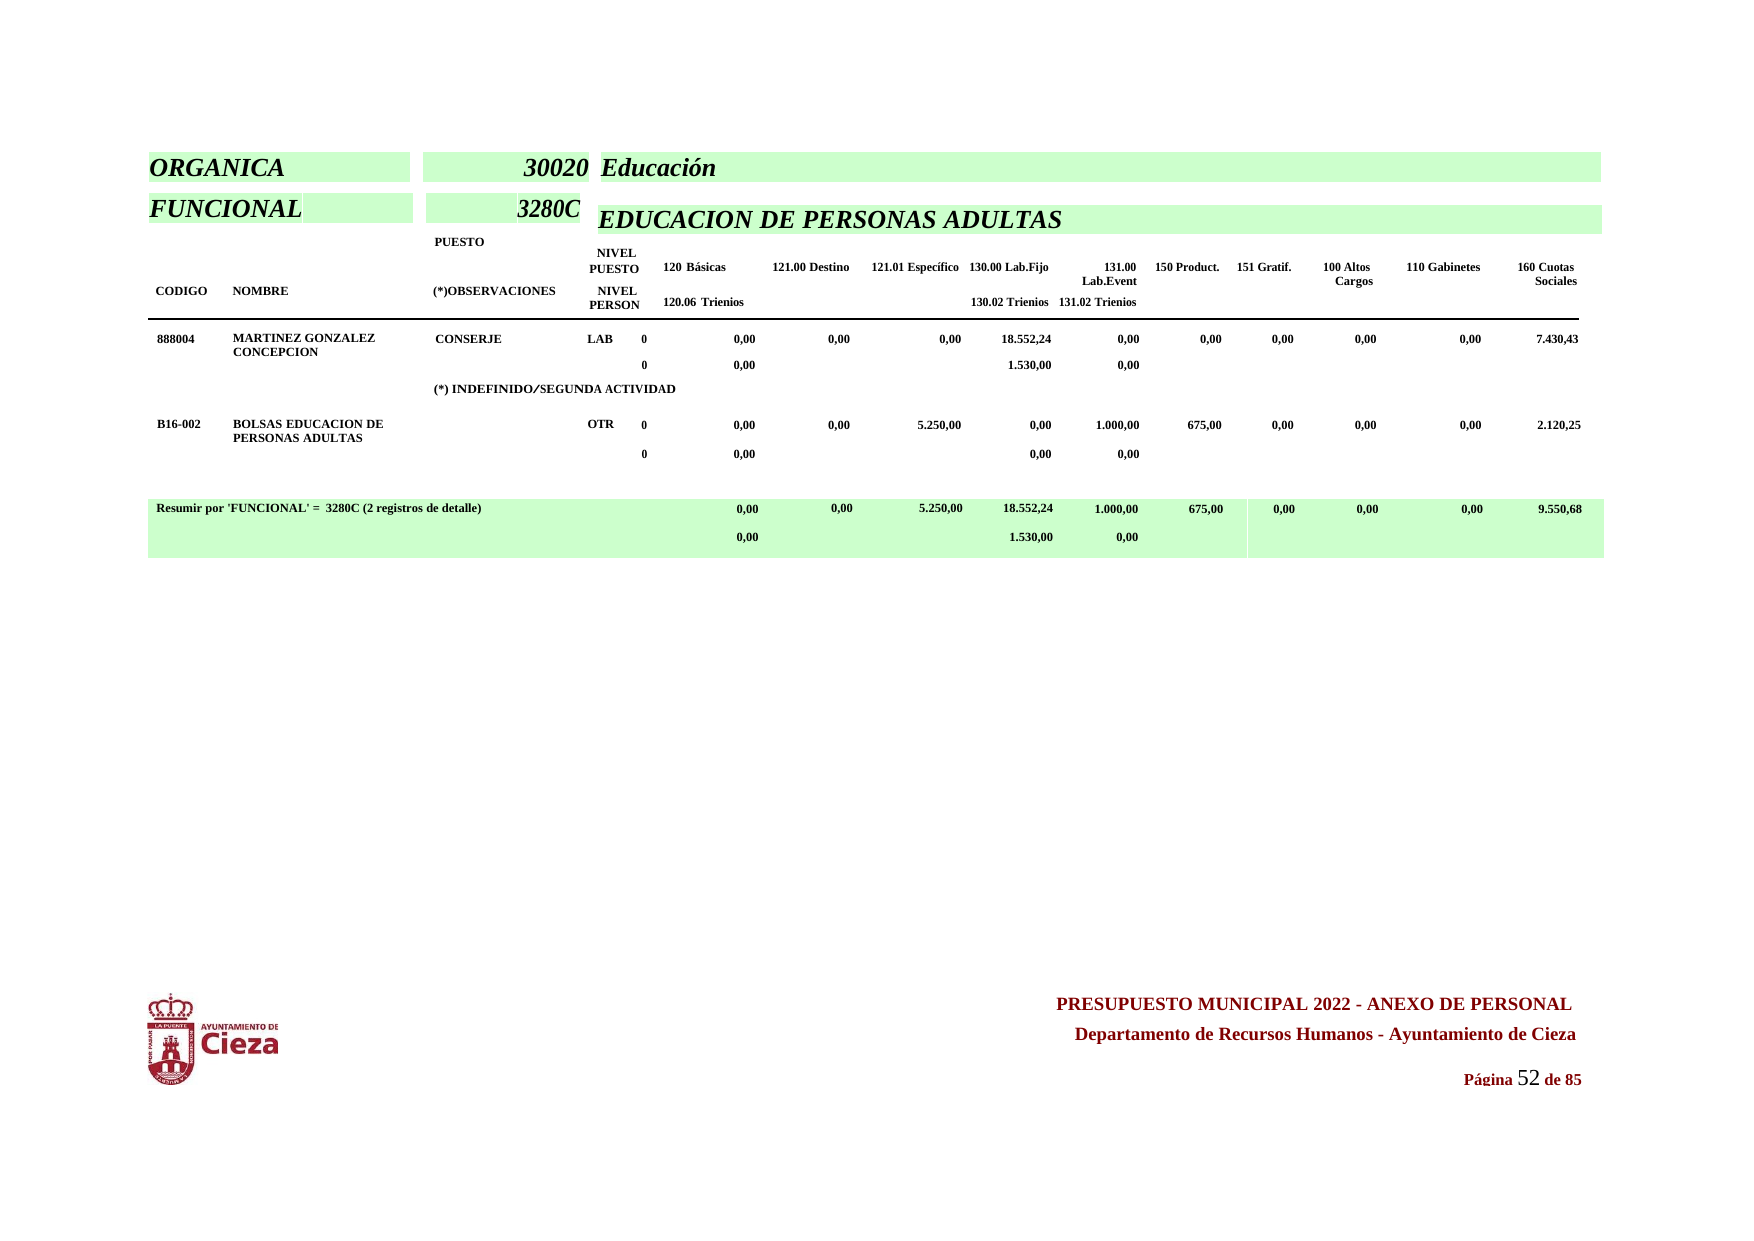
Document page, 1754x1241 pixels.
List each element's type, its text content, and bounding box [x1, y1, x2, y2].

table_cell [544, 359, 628, 374]
table_cell 9.550,68 [1510, 499, 1604, 524]
table_header 0,00 [1248, 320, 1325, 359]
table_cell [886, 448, 984, 499]
table_cell 0,00 [984, 448, 1075, 499]
table_header 0,00 [886, 320, 984, 359]
table_cell 0,00 [1325, 499, 1419, 524]
subtitle EDUCACION DE PERSONAS ADULTAS [598, 204, 1614, 234]
table_cell [1419, 524, 1510, 558]
table_cell [793, 359, 886, 374]
table_cell [148, 524, 628, 558]
table_cell Resumir por 'FUNCIONAL' = 3280C (2 registros de detalle) [148, 499, 628, 524]
table_cell 0,00 [691, 398, 793, 448]
table_cell 0,00 [691, 524, 793, 558]
table_cell 0,00 [1075, 359, 1164, 374]
table_cell [628, 524, 691, 558]
table_cell [1164, 524, 1247, 558]
table_cell [1510, 524, 1604, 558]
table_cell [148, 359, 212, 374]
table_header 0,00 [1164, 320, 1247, 359]
text PUESTO [135, 237, 484, 249]
table_cell 5.250,00 [886, 398, 984, 448]
table_cell [886, 524, 984, 558]
table_cell 0,00 [1419, 398, 1510, 448]
table_cell 0 [628, 359, 691, 374]
table_cell 1.530,00 [984, 524, 1075, 558]
table_cell 675,00 [1164, 398, 1247, 448]
table_cell 0,00 [984, 398, 1075, 448]
table_header 0,00 [1419, 320, 1510, 359]
table_cell 0,00 [691, 499, 793, 524]
subtitle ORGANICA 30020 Educación [149, 152, 1614, 182]
table_cell 1.000,00 [1075, 398, 1164, 448]
table_cell [1325, 524, 1419, 558]
table_cell 0 [628, 398, 691, 448]
table_header CONSERJE [406, 320, 544, 359]
table_cell [148, 448, 628, 499]
text FUNCIONAL 3280C [149, 193, 581, 223]
picture [147, 992, 279, 1085]
text 150 Product. 151 Gratif. 100 Altos [1141, 260, 1370, 274]
table_cell 675,00 [1164, 499, 1247, 524]
table_cell 1.000,00 [1075, 499, 1164, 524]
table_cell [1510, 448, 1604, 499]
table_header 0,00 [691, 320, 793, 359]
text 130.02 Trienios 131.02 Trienios [971, 295, 1137, 309]
table_header 888004 [148, 320, 212, 359]
table_cell 0,00 [793, 398, 886, 448]
table_cell [1325, 359, 1419, 374]
table_cell [793, 448, 886, 499]
table_header 0,00 [1325, 320, 1419, 359]
table_cell [212, 359, 406, 374]
table_cell 0,00 [1419, 499, 1510, 524]
table_cell [1510, 359, 1579, 374]
table_cell 5.250,00 [886, 499, 984, 524]
table_cell 18.552,24 [984, 499, 1075, 524]
table_cell [1164, 359, 1247, 374]
table_cell [1419, 359, 1510, 374]
table_header LAB [544, 320, 628, 359]
text NIVEL [597, 248, 1614, 260]
text 110 Gabinetes 160 Cuotas Sociales [1406, 260, 1579, 288]
text PUESTO [589, 262, 641, 276]
table_cell 0 [628, 448, 691, 499]
text Lab.Event [1082, 274, 1137, 288]
table_header 7.430,43 [1510, 320, 1579, 359]
table_cell [406, 359, 544, 374]
table_header 0,00 [1075, 320, 1164, 359]
table_cell 0,00 [1248, 398, 1325, 448]
text CODIGO NOMBRE [155, 284, 294, 298]
table_cell [628, 499, 691, 524]
table_header [1579, 318, 1604, 398]
table_cell [1248, 524, 1325, 558]
table_cell [1248, 359, 1325, 374]
table_cell [1164, 448, 1247, 499]
table_cell [1248, 448, 1325, 499]
table_cell 0,00 [1325, 398, 1419, 448]
text 121.00 Destino 121.01 Específico 130.00 Lab.Fijo 131.00 [772, 260, 1137, 274]
table_cell B16-002 BOLSAS EDUCACION DE OTR PERSONAS ADULTAS [148, 398, 628, 448]
text 120 Básicas [663, 260, 745, 274]
table_header 0,00 [793, 320, 886, 359]
table_cell [1419, 448, 1510, 499]
table_cell (*) INDEFINIDO/SEGUNDA ACTIVIDAD [148, 374, 1579, 398]
table_cell 1.530,00 [984, 359, 1075, 374]
table_cell 0,00 [691, 448, 793, 499]
table_header MARTINEZ GONZALEZ CONCEPCION [212, 320, 406, 359]
table_cell 0,00 [1075, 448, 1164, 499]
text 120.06 Trienios [663, 295, 745, 309]
text (*)OBSERVACIONES [433, 284, 560, 298]
table_cell 0,00 [793, 499, 886, 524]
table_cell [793, 524, 886, 558]
text Cargos [1141, 274, 1373, 288]
table_header 0 [628, 320, 691, 359]
table_cell 0,00 [1075, 524, 1164, 558]
table_cell 0,00 [691, 359, 793, 374]
table_cell 2.120,25 [1510, 398, 1604, 448]
text NIVEL PERSON [589, 284, 642, 312]
table_cell [886, 359, 984, 374]
table_cell [1325, 448, 1419, 499]
table_header 18.552,24 [984, 320, 1075, 359]
table_cell 0,00 [1248, 499, 1325, 524]
